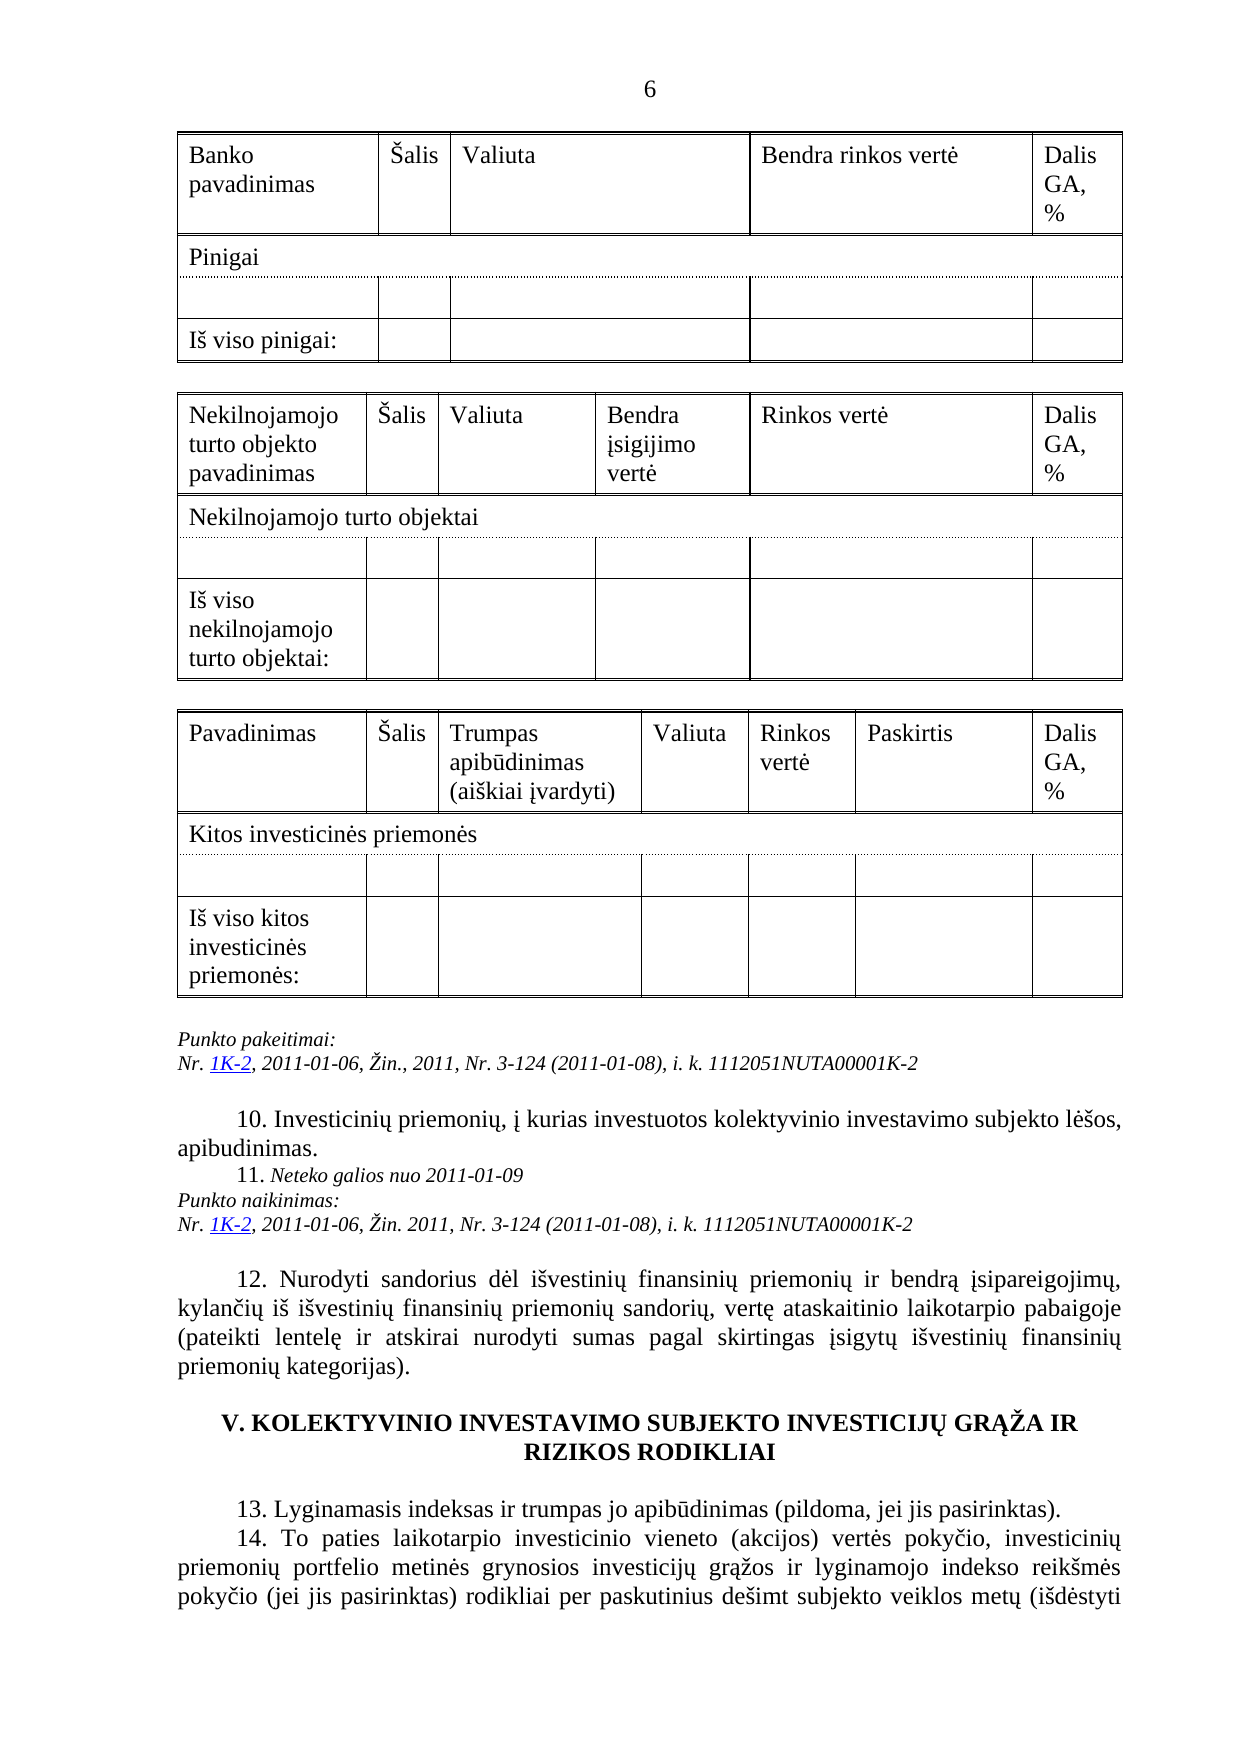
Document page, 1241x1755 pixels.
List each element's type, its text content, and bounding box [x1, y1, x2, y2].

table_header Bendra rinkos vertė [751, 135, 1032, 233]
table_cell [367, 579, 438, 677]
table_cell Nekilnojamojo turto objektai [178, 496, 1122, 537]
table_cell [439, 854, 641, 896]
text 11. Neteko galios nuo 2011-01-09 [177, 1161, 1122, 1188]
table_header Valiuta [451, 135, 749, 233]
table_cell [178, 537, 366, 578]
table_cell [1033, 276, 1122, 318]
table_cell Iš viso kitos investicinės priemonės: [178, 897, 366, 995]
table_cell [751, 537, 1032, 578]
text 14. To paties laikotarpio investicinio vieneto (akcijos) vertės pokyčio, investicinių priemonių portfelio metinės grynosios investicijų grąžos ir lyginamojo indekso reikšmės pokyčio (jei jis pasirinktas) rodikliai per paskutinius dešimt subjekto veiklos metų (išdėstyti [177, 1523, 1122, 1609]
table_cell [367, 897, 438, 995]
table_cell [439, 537, 595, 578]
table_cell [379, 319, 450, 360]
table_cell [451, 276, 749, 318]
table_cell Iš viso nekilnojamojo turto objektai: [178, 579, 366, 677]
table_cell [751, 276, 1032, 318]
table_header Dalis GA, % [1033, 713, 1122, 811]
table_cell Kitos investicinės priemonės [178, 814, 1122, 854]
table_cell [1033, 319, 1122, 360]
table_header Šalis [379, 135, 450, 233]
table_cell [1033, 537, 1122, 578]
table_cell [367, 854, 438, 896]
table_cell [596, 537, 749, 578]
table_cell [439, 579, 595, 677]
table_cell [751, 319, 1032, 360]
text Nr. 1K-2, 2011-01-06, Žin. 2011, Nr. 3-124 (2011-01-08), i. k. 1112051NUTA00001K-2 [177, 1212, 1122, 1236]
table_header Rinkos vertė [749, 713, 855, 811]
table_header Paskirtis [856, 713, 1032, 811]
table_cell [178, 854, 366, 896]
text 10. Investicinių priemonių, į kurias investuotos kolektyvinio investavimo subjekto lėšos, apibudinimas. [177, 1104, 1122, 1161]
table_header Nekilnojamojo turto objekto pavadinimas [178, 395, 366, 493]
table_cell [451, 319, 749, 360]
table_cell [1033, 854, 1122, 896]
text Punkto naikinimas: [177, 1188, 1122, 1212]
text 12. Nurodyti sandorius dėl išvestinių finansinių priemonių ir bendrą įsipareigojimų, kylančių iš išvestinių finansinių priemonių sandorių, vertę ataskaitinio laikotarpio pabaigoje (pateikti lentelę ir atskirai nurodyti sumas pagal skirtingas įsigytų išvestinių finansinių priemonių kategorijas). [177, 1264, 1122, 1379]
table_header Rinkos vertė [751, 395, 1032, 493]
table_cell Pinigai [178, 236, 1122, 276]
table_cell Iš viso pinigai: [178, 319, 378, 360]
table_cell [439, 897, 641, 995]
table_cell [367, 537, 438, 578]
table_cell [856, 854, 1032, 896]
table_cell [1033, 897, 1122, 995]
table_cell [1033, 579, 1122, 677]
table_header Valiuta [439, 395, 595, 493]
table_header Šalis [367, 713, 438, 811]
table_header Bendra įsigijimo vertė [596, 395, 749, 493]
table_cell [749, 854, 855, 896]
table_header Pavadinimas [178, 713, 366, 811]
text V. KOLEKTYVINIO INVESTAVIMO SUBJEKTO INVESTICIJŲ GRĄŽA IR RIZIKOS RODIKLIAI [177, 1408, 1122, 1466]
table_header Trumpas apibūdinimas (aiškiai įvardyti) [439, 713, 641, 811]
table_cell [751, 579, 1032, 677]
table_cell [749, 897, 855, 995]
text Punkto pakeitimai: [177, 1027, 1122, 1051]
text Nr. 1K-2, 2011-01-06, Žin., 2011, Nr. 3-124 (2011-01-08), i. k. 1112051NUTA00001K-2 [177, 1051, 1122, 1075]
table_cell [379, 276, 450, 318]
table_cell [642, 897, 748, 995]
table_cell [178, 276, 378, 318]
table_cell [596, 579, 749, 677]
table_header Valiuta [642, 713, 748, 811]
table_header Dalis GA, % [1033, 135, 1122, 233]
table_header Banko pavadinimas [178, 135, 378, 233]
table_header Dalis GA, % [1033, 395, 1122, 493]
table_header Šalis [367, 395, 438, 493]
table_cell [856, 897, 1032, 995]
text 13. Lyginamasis indeksas ir trumpas jo apibūdinimas (pildoma, jei jis pasirinktas). [177, 1494, 1122, 1523]
table_cell [642, 854, 748, 896]
